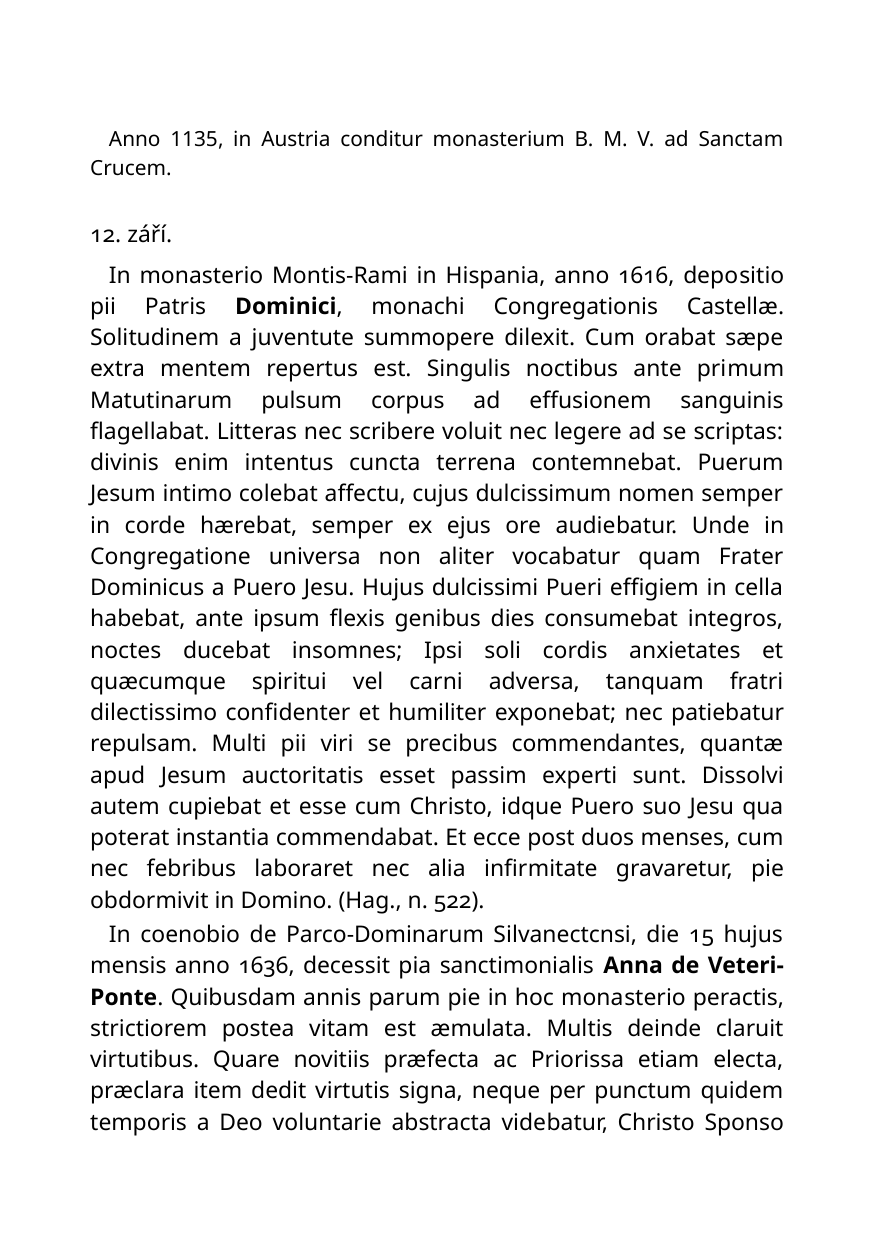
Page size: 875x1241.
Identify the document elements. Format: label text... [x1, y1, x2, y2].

text In coenobio de Parco-Dominarum Silvanectcnsi, die 15 hujus mensis anno 1636, decessit pia sanctimonialis Anna de Veteri-Ponte. Quibusdam annis parum pie in hoc mona­sterio peractis, strictiorem postea vitam est æmulata. Multis deinde claruit virtutibus. Quare novitiis præfecta ac Priorissa etiam electa, præclara item dedit virtutis signa, neque per punctum quidem temporis a Deo voluntarie abstracta vide­batur, Christo Sponso [90, 918, 784, 1137]
text 12. září. [90, 218, 784, 250]
text Anno 1135, in Austria conditur monasterium B. M. V. ad Sanctam Crucem. [90, 124, 784, 181]
text In monasterio Montis-Rami in Hispania, anno 1616, depo­sitio pii Patris Dominici, monachi Congregationis Castellæ. Solitudinem a juventute summopere dilexit. Cum orabat sæpe extra mentem repertus est. Singulis noctibus ante pri­mum Matutinarum pulsum corpus ad effusionem sanguinis flagellabat. Litteras nec scribere voluit nec legere ad se scriptas: divinis enim intentus cuncta terrena contemnebat. Puerum Jesum intimo colebat affectu, cujus dulcissimum nomen semper in corde hærebat, semper ex ejus ore audie­batur. Unde in Congregatione universa non aliter vocabatur quam Frater Dominicus a Puero Jesu. Hujus dulcissimi Pueri effigiem in cella habebat, ante ipsum flexis genibus dies consumebat integros, noctes ducebat insomnes; Ipsi soli cordis anxietates et quæcumque spiritui vel carni adversa, tanquam fratri dilectissimo confidenter et humiliter expone­bat; nec patiebatur repulsam. Multi pii viri se precibus commendantes, quantæ apud Jesum auctoritatis esset passim experti sunt. Dissolvi autem cupiebat et esse cum Christo, idque Puero suo Jesu qua poterat instantia commendabat. Et ecce post duos menses, cum nec febribus laboraret nec alia infir­mitate gravaretur, pie obdormivit in Domino. (Hag., n. 522). [90, 259, 784, 915]
